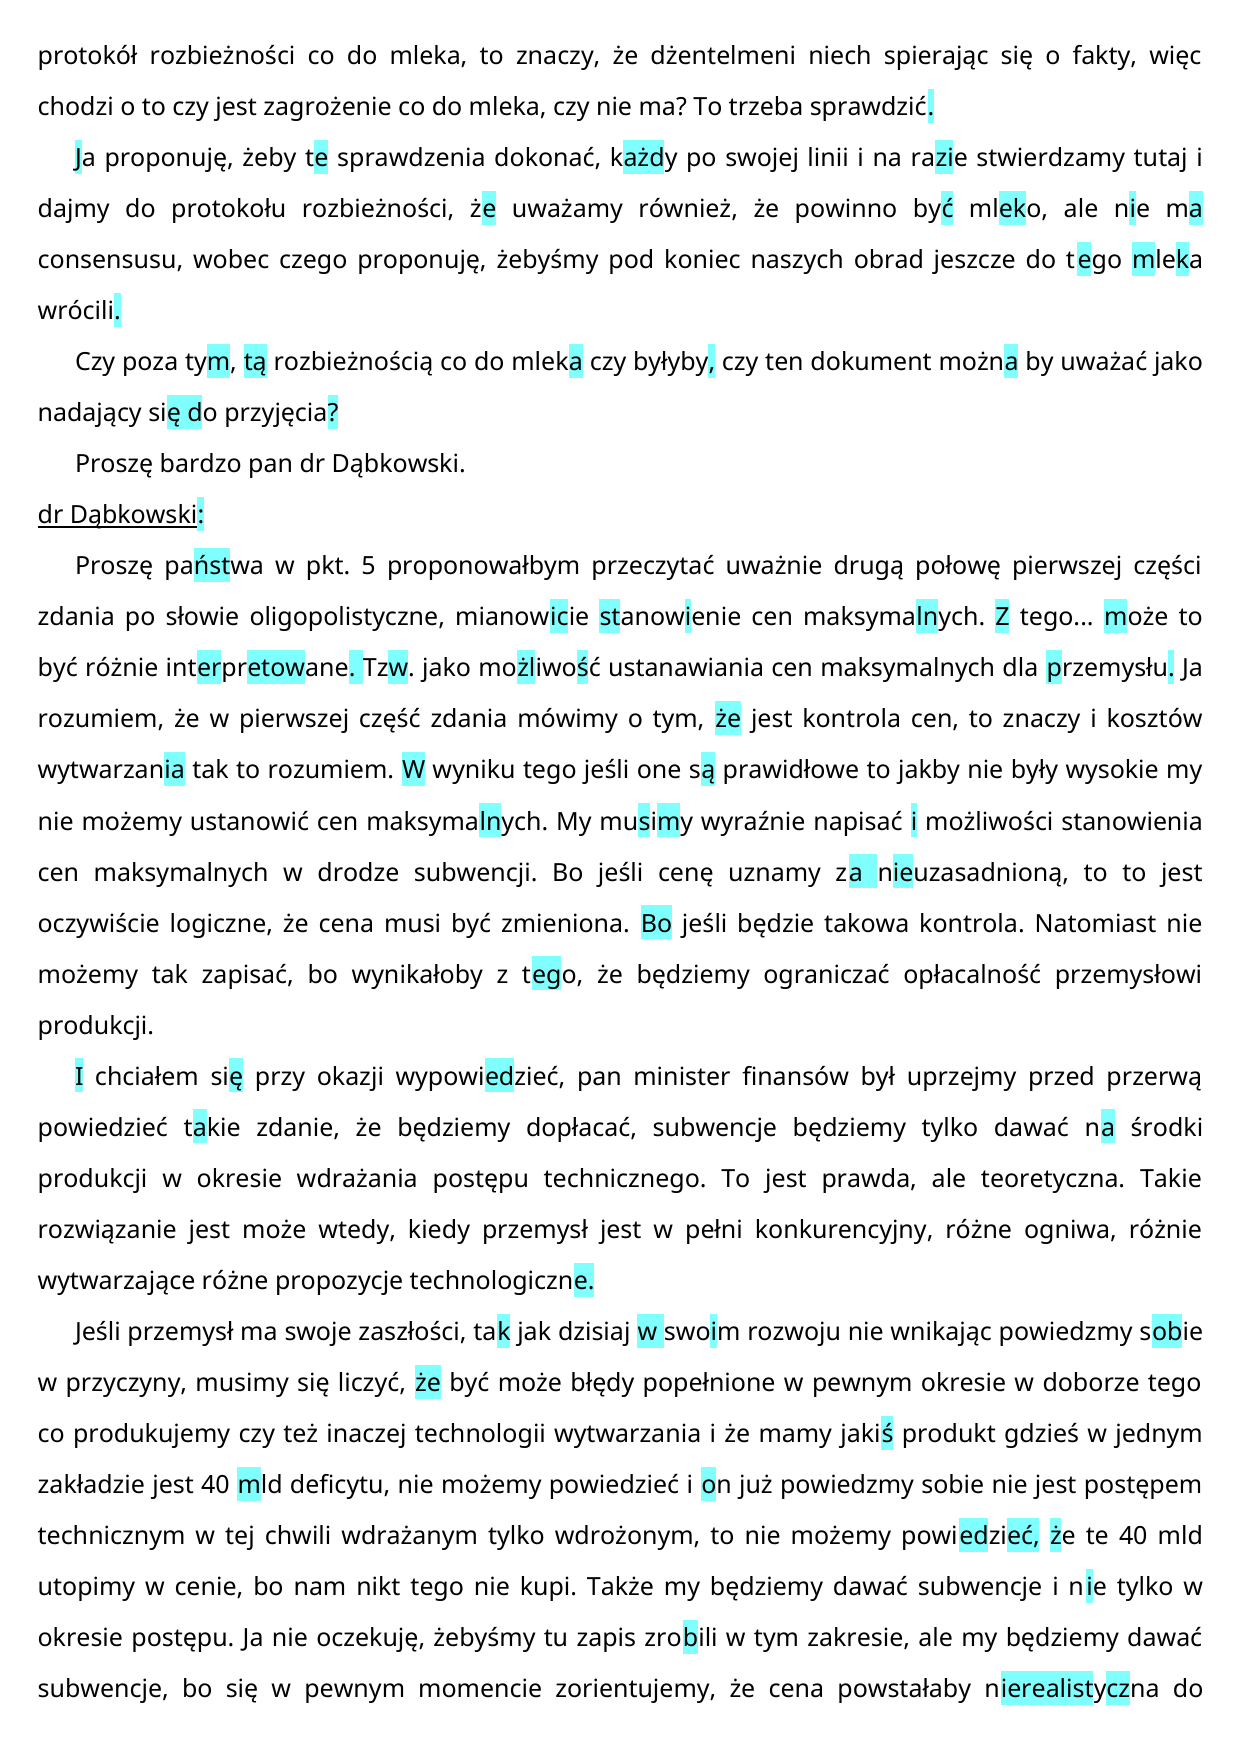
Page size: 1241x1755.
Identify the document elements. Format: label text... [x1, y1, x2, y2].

text dr Dąbkowski: [37, 497, 1203, 531]
text Proszę bardzo pan dr Dąbkowski. [37, 446, 1203, 480]
text I chciałem się przy okazji wypowiedzieć, pan minister finansów był uprzejmy przed przerwą powiedzieć takie zdanie, że będziemy dopłacać, subwencje będziemy tylko dawać na środki produkcji w okresie wdrażania postępu technicznego. To jest prawda, ale teoretyczna. Takie rozwiązanie jest może wtedy, kiedy przemysł jest w pełni konkurencyjny, różne ogniwa, różnie wytwarzające różne propozycje technologiczne. [37, 1058, 1203, 1297]
text protokół rozbieżności co do mleka, to znaczy, że dżentelmeni niech spierając się o fakty, więc chodzi o to czy jest zagrożenie co do mleka, czy nie ma? To trzeba sprawdzić. [37, 37, 1203, 123]
text Proszę państwa w pkt. 5 proponowałbym przeczytać uważnie drugą połowę pierwszej części zdania po słowie oligopolistyczne, mianowicie stanowienie cen maksymalnych. Z tego... może to być różnie interpretowane. Tzw. jako możliwość ustanawiania cen maksymalnych dla przemysłu. Ja rozumiem, że w pierwszej część zdania mówimy o tym, że jest kontrola cen, to znaczy i kosztów wytwarzania tak to rozumiem. W wyniku tego jeśli one są prawidłowe to jakby nie były wysokie my nie możemy ustanowić cen maksymalnych. My musimy wyraźnie napisać i możliwości stanowienia cen maksymalnych w drodze subwencji. Bo jeśli cenę uznamy za nieuzasadnioną, to to jest oczywiście logiczne, że cena musi być zmieniona. Bo jeśli będzie takowa kontrola. Natomiast nie możemy tak zapisać, bo wynikałoby z tego, że będziemy ograniczać opłacalność przemysłowi produkcji. [37, 548, 1203, 1041]
text Czy poza tym, tą rozbieżnością co do mleka czy byłyby, czy ten dokument można by uważać jako nadający się do przyjęcia? [37, 344, 1203, 429]
text Ja proponuję, żeby te sprawdzenia dokonać, każdy po swojej linii i na razie stwierdzamy tutaj i dajmy do protokołu rozbieżności, że uważamy również, że powinno być mleko, ale nie ma consensusu, wobec czego proponuję, żebyśmy pod koniec naszych obrad jeszcze do tego mleka wrócili. [37, 139, 1203, 327]
text Jeśli przemysł ma swoje zaszłości, tak jak dzisiaj w swoim rozwoju nie wnikając powiedzmy sobie w przyczyny, musimy się liczyć, że być może błędy popełnione w pewnym okresie w doborze tego co produkujemy czy też inaczej technologii wytwarzania i że mamy jakiś produkt gdzieś w jednym zakładzie jest 40 mld deficytu, nie możemy powiedzieć i on już powiedzmy sobie nie jest postępem technicznym w tej chwili wdrażanym tylko wdrożonym, to nie możemy powiedzieć, że te 40 mld utopimy w cenie, bo nam nikt tego nie kupi. Także my będziemy dawać subwencje i nie tylko w okresie postępu. Ja nie oczekuję, żebyśmy tu zapis zrobili w tym zakresie, ale my będziemy dawać subwencje, bo się w pewnym momencie zorientujemy, że cena powstałaby nierealistyczna do [37, 1313, 1203, 1705]
